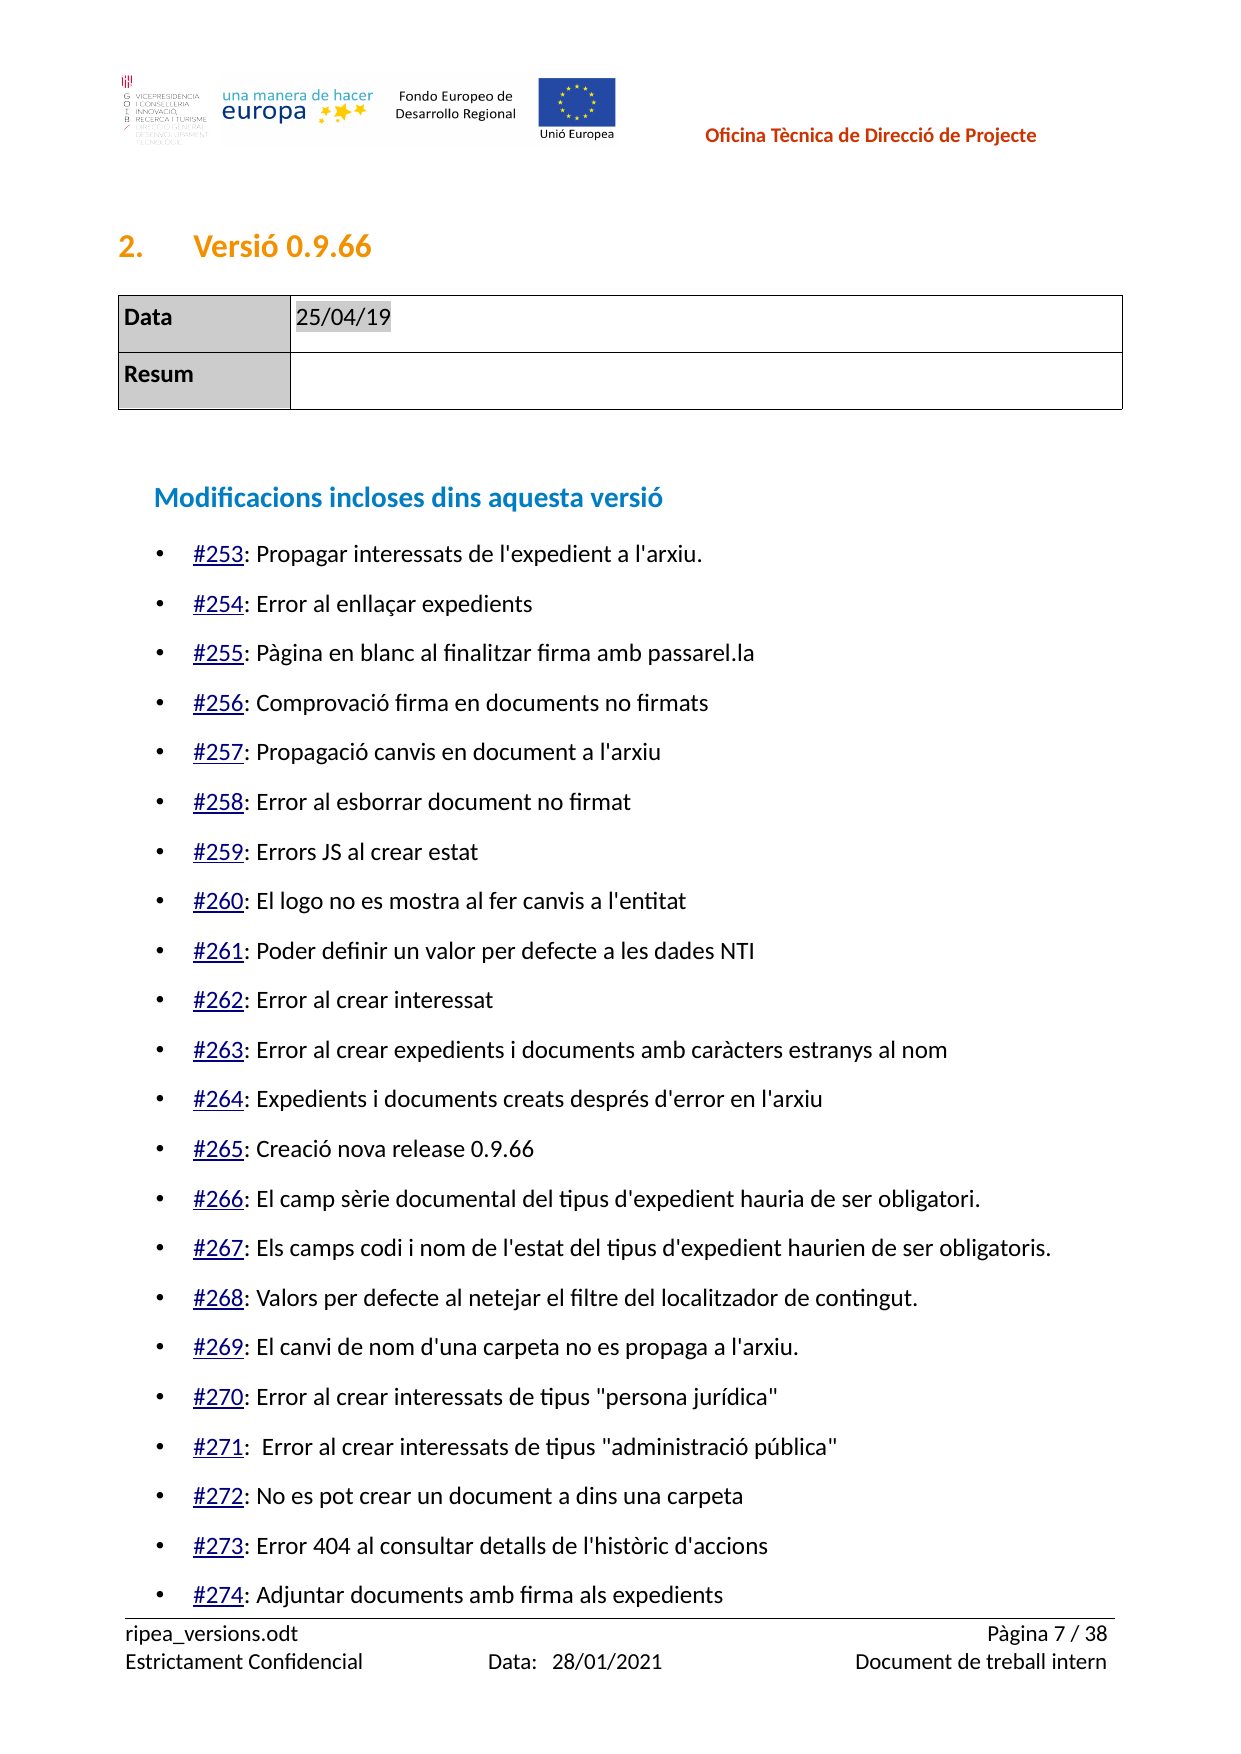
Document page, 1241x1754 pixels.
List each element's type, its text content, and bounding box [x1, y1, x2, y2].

list #272: No es pot crear un document a dins una carpeta [156, 1480, 1122, 1511]
list #260: El logo no es mostra al fer canvis a l'entitat [156, 885, 1122, 916]
list #273: Error 404 al consultar detalls de l'històric d'accions [156, 1530, 1122, 1560]
subtitle Modificacions incloses dins aquesta versió [153, 479, 1122, 514]
subtitle Versió 0.9.66 [118, 225, 1122, 266]
list #267: Els camps codi i nom de l'estat del tipus d'expedient haurien de ser obligatoris. [156, 1232, 1122, 1263]
list #259: Errors JS al crear estat [156, 836, 1122, 866]
table_header Data [119, 296, 290, 352]
list #263: Error al crear expedients i documents amb caràcters estranys al nom [156, 1034, 1122, 1064]
list #257: Propagació canvis en document a l'arxiu [156, 736, 1122, 767]
picture [219, 73, 621, 147]
list #264: Expedients i documents creats després d'error en l'arxiu [156, 1083, 1122, 1114]
list #261: Poder definir un valor per defecte a les dades NTI [156, 935, 1122, 965]
list #269: El canvi de nom d'una carpeta no es propaga a l'arxiu. [156, 1331, 1122, 1362]
list #256: Comprovació firma en documents no firmats [156, 687, 1122, 717]
list #265: Creació nova release 0.9.66 [156, 1133, 1122, 1164]
table_cell Resum [119, 353, 290, 408]
table_cell [291, 353, 1122, 408]
list #253: Propagar interessats de l'expedient a l'arxiu. [156, 538, 1122, 569]
table_header 25/04/19 [291, 296, 1122, 352]
list #255: Pàgina en blanc al finalitzar firma amb passarel.la [156, 637, 1122, 668]
list #274: Adjuntar documents amb firma als expedients [156, 1579, 1122, 1610]
list #254: Error al enllaçar expedients [156, 588, 1122, 618]
list #271: Error al crear interessats de tipus "administració pública" [156, 1431, 1122, 1461]
list #270: Error al crear interessats de tipus "persona jurídica" [156, 1381, 1122, 1412]
picture [118, 73, 213, 147]
list #262: Error al crear interessat [156, 984, 1122, 1015]
list #266: El camp sèrie documental del tipus d'expedient hauria de ser obligatori. [156, 1183, 1122, 1213]
list #258: Error al esborrar document no firmat [156, 786, 1122, 817]
list #268: Valors per defecte al netejar el filtre del localitzador de contingut. [156, 1282, 1122, 1312]
